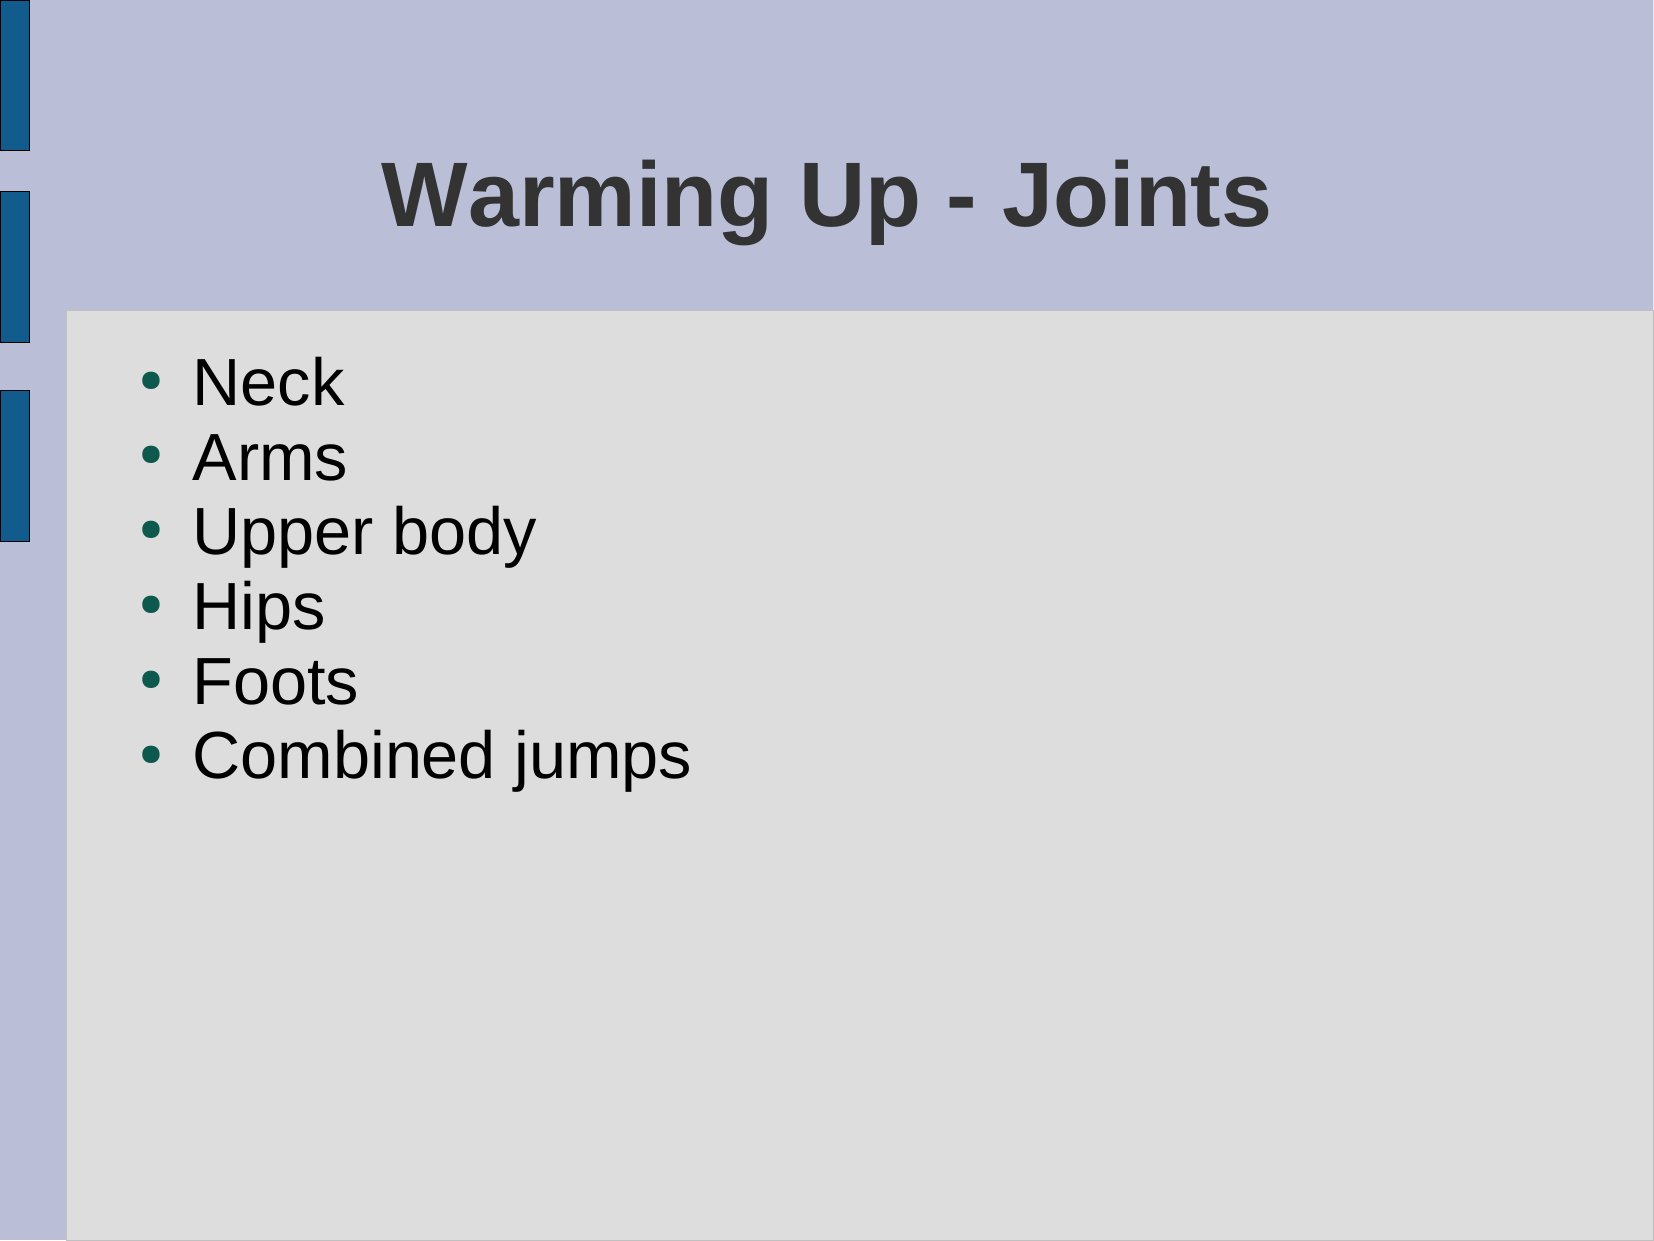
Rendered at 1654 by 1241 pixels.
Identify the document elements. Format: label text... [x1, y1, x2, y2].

title Warming Up - Joints [121, 91, 1534, 299]
list Neck Arms Upper body Hips Foots Combined jumps [121, 344, 1534, 1127]
